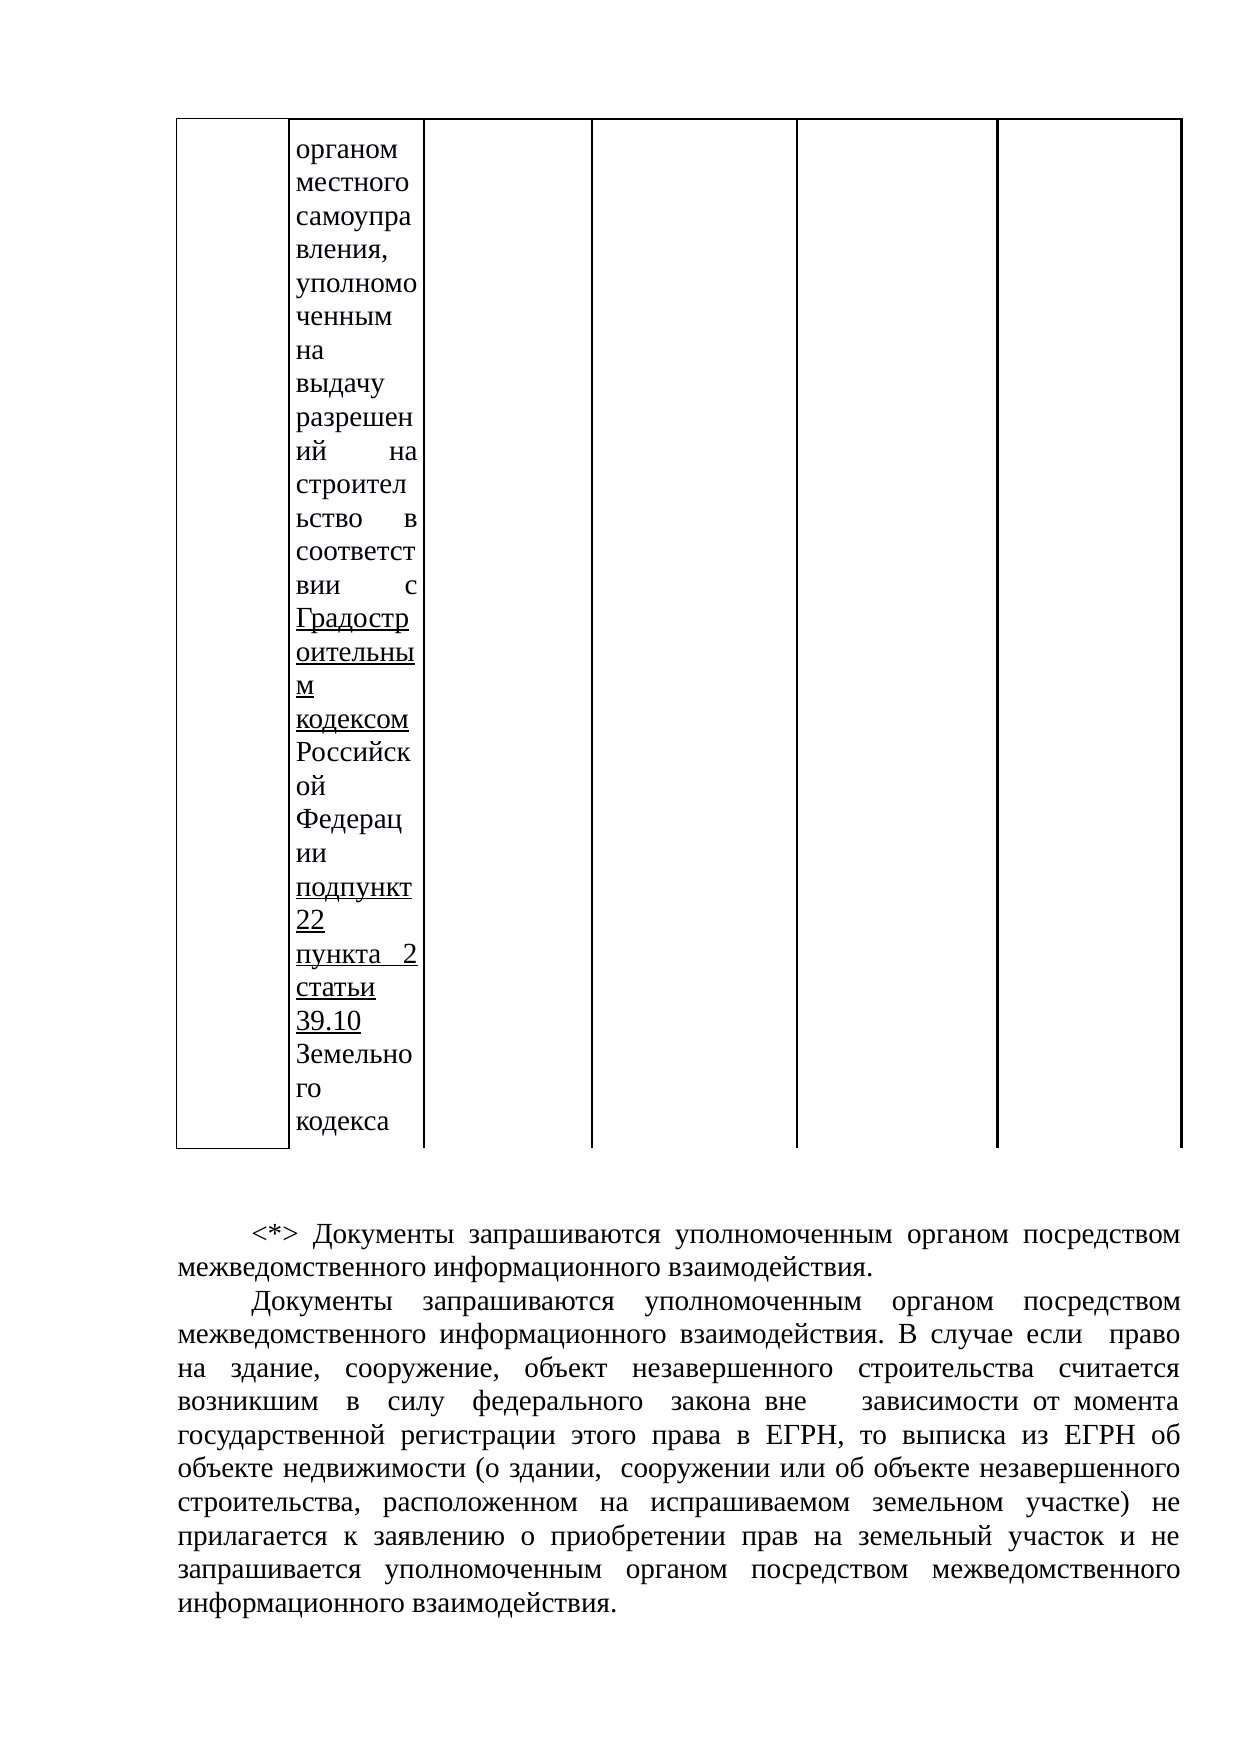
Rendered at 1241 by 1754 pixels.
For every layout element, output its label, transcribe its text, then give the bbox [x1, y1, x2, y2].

table_cell [999, 120, 1180, 1148]
table_cell [798, 120, 996, 1148]
table_cell органом местного самоуправления, уполномоченным на выдачу разрешений на строительство в соответствии с Градостроительным кодексом Российской Федерации подпункт 22 пункта 2 статьи 39.10 Земельного кодекса [290, 120, 423, 1148]
table_cell [425, 120, 591, 1148]
table_cell [593, 120, 796, 1148]
text <*> Документы запрашиваются уполномоченным органом посредством межведомственного информационного взаимодействия. [177, 1216, 1181, 1283]
text Документы запрашиваются уполномоченным органом посредством межведомственного информационного взаимодействия. В случае если право на здание, сооружение, объект незавершенного строительства считается возникшим в силу федерального закона вне зависимости от момента государственной регистрации этого права в ЕГРН, то выписка из ЕГРН об объекте недвижимости (о здании, сооружении или об объекте незавершенного строительства, расположенном на испрашиваемом земельном участке) не прилагается к заявлению о приобретении прав на земельный участок и не запрашивается уполномоченным органом посредством межведомственного информационного взаимодействия. [177, 1283, 1181, 1618]
table_cell [177, 119, 288, 1148]
